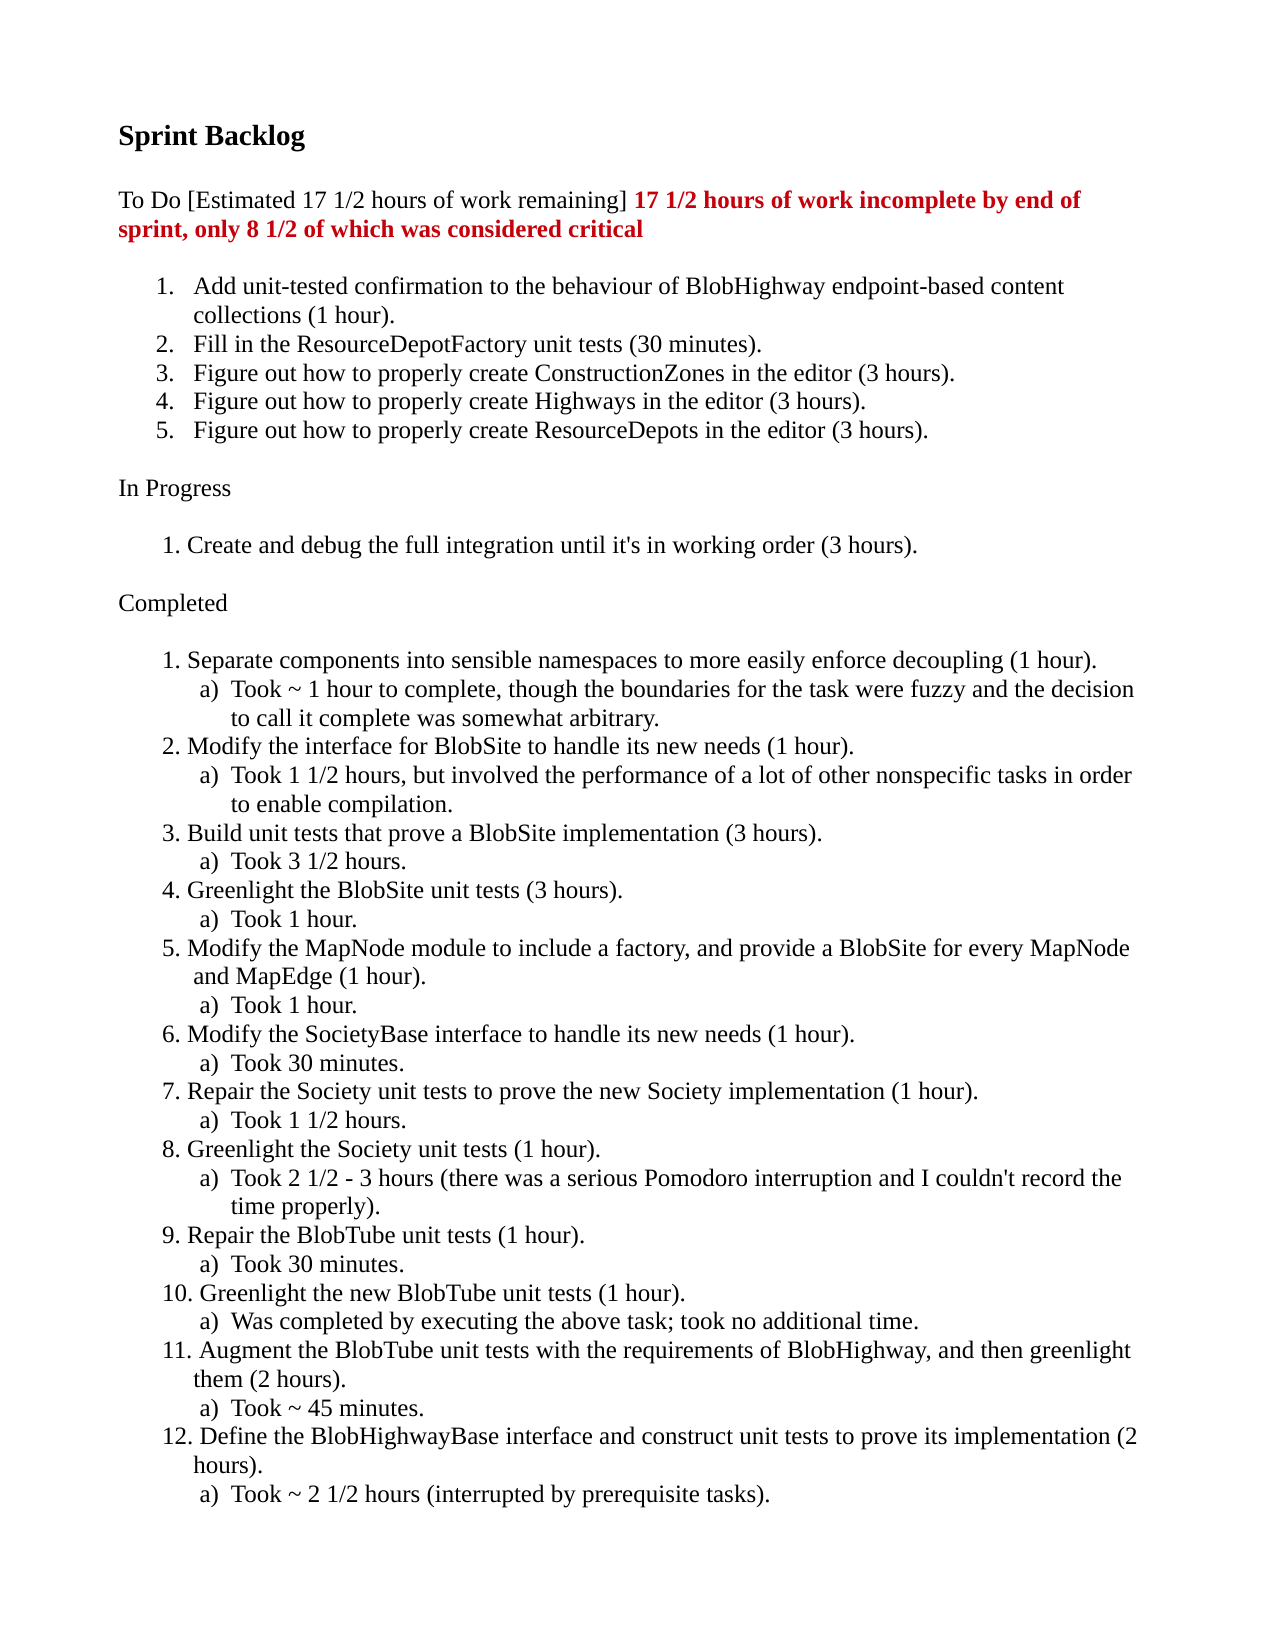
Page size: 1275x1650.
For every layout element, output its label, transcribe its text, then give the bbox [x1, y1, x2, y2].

list Took ~ 1 hour to complete, though the boundaries for the task were fuzzy and the decision to call it complete was somewhat arbitrary. [193, 674, 1157, 731]
list Figure out how to properly create ConstructionZones in the editor (3 hours). [156, 358, 1157, 386]
list Fill in the ResourceDepotFactory unit tests (30 minutes). [156, 329, 1157, 358]
list Separate components into sensible namespaces to more easily enforce decoupling (1 hour). [156, 645, 1157, 674]
text In Progress [118, 473, 1157, 501]
list Modify the MapNode module to include a factory, and provide a BlobSite for every MapNode and MapEdge (1 hour). [156, 933, 1157, 990]
list Repair the Society unit tests to prove the new Society implementation (1 hour). [156, 1076, 1157, 1105]
list Augment the BlobTube unit tests with the requirements of BlobHighway, and then greenlight them (2 hours). [156, 1335, 1157, 1393]
list Define the BlobHighwayBase interface and construct unit tests to prove its implementation (2 hours). [156, 1421, 1157, 1479]
list Took ~ 45 minutes. [193, 1393, 1157, 1421]
text To Do [Estimated 17 1/2 hours of work remaining] 17 1/2 hours of work incomplete by end of sprint, only 8 1/2 of which was considered critical [118, 185, 1157, 243]
list Repair the BlobTube unit tests (1 hour). [156, 1220, 1157, 1249]
list Took 30 minutes. [193, 1048, 1157, 1076]
list Took 3 1/2 hours. [193, 846, 1157, 875]
list Build unit tests that prove a BlobSite implementation (3 hours). [156, 818, 1157, 846]
list Create and debug the full integration until it's in working order (3 hours). [156, 530, 1157, 559]
list Greenlight the Society unit tests (1 hour). [156, 1134, 1157, 1163]
list Took 1 1/2 hours, but involved the performance of a lot of other nonspecific tasks in order to enable compilation. [193, 760, 1157, 818]
list Add unit-tested confirmation to the behaviour of BlobHighway endpoint-based content collections (1 hour). [156, 271, 1157, 329]
text Completed [118, 588, 1157, 616]
list Greenlight the new BlobTube unit tests (1 hour). [156, 1278, 1157, 1306]
list Figure out how to properly create ResourceDepots in the editor (3 hours). [156, 415, 1157, 444]
list Modify the SocietyBase interface to handle its new needs (1 hour). [156, 1019, 1157, 1048]
list Took 2 1/2 - 3 hours (there was a serious Pomodoro interruption and I couldn't record the time properly). [193, 1163, 1157, 1220]
text Sprint Backlog [118, 118, 1157, 152]
list Greenlight the BlobSite unit tests (3 hours). [156, 875, 1157, 904]
list Modify the interface for BlobSite to handle its new needs (1 hour). [156, 731, 1157, 760]
list Was completed by executing the above task; took no additional time. [193, 1306, 1157, 1335]
list Figure out how to properly create Highways in the editor (3 hours). [156, 386, 1157, 415]
list Took ~ 2 1/2 hours (interrupted by prerequisite tasks). [193, 1479, 1157, 1508]
list Took 30 minutes. [193, 1249, 1157, 1278]
list Took 1 hour. [193, 990, 1157, 1019]
list Took 1 1/2 hours. [193, 1105, 1157, 1134]
list Took 1 hour. [193, 904, 1157, 933]
